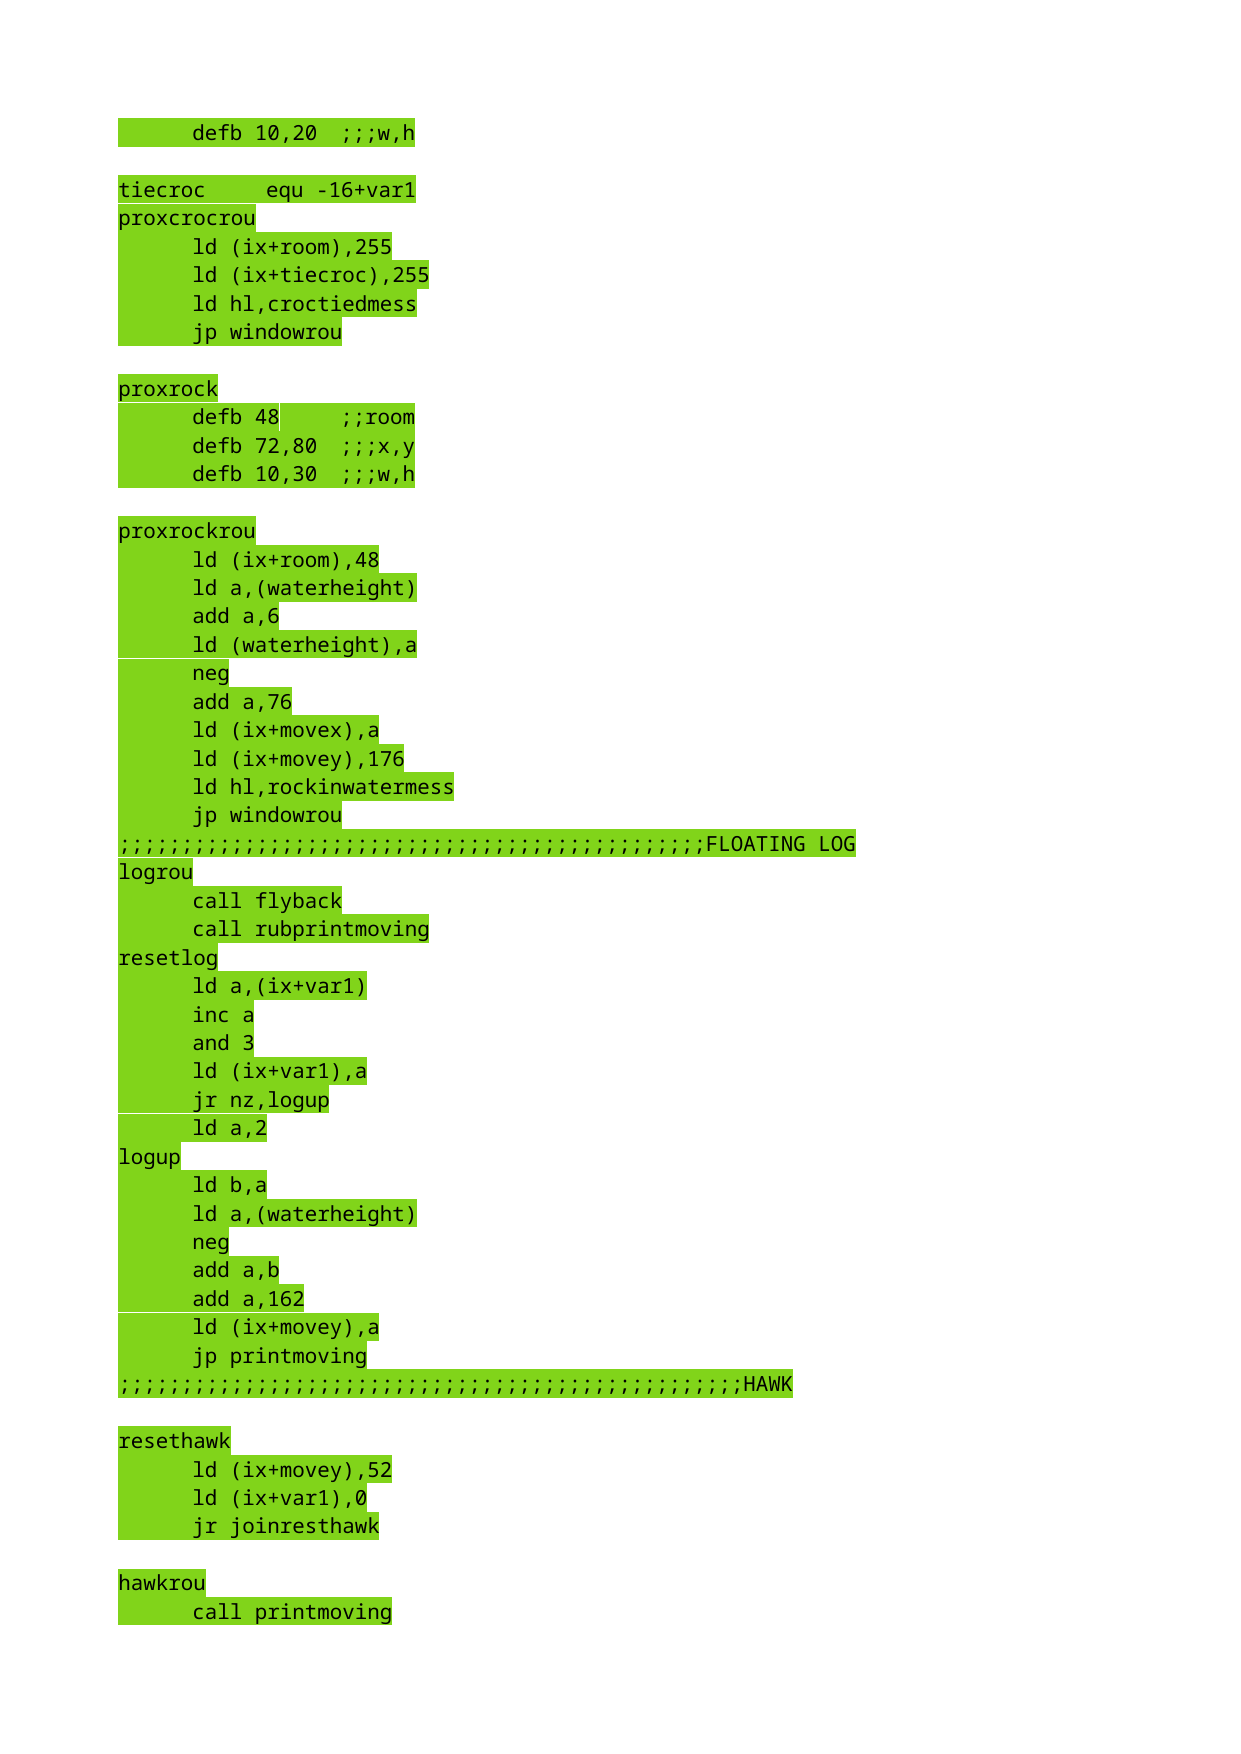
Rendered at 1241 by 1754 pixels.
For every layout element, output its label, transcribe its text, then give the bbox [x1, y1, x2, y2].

text resetlog [118, 943, 1122, 971]
text call rubprintmoving [118, 914, 1122, 943]
text inc a [118, 1000, 1122, 1028]
text ld (ix+room),255 [118, 232, 1122, 260]
text tiecroc equ -16+var1 [118, 175, 1122, 203]
text logrou [118, 857, 1122, 886]
text jr joinresthawk [118, 1512, 1122, 1540]
text ld b,a [118, 1170, 1122, 1199]
text ld (ix+movey),52 [118, 1455, 1122, 1483]
text ld (ix+room),48 [118, 545, 1122, 573]
text jp windowrou [118, 801, 1122, 829]
text ld hl,rockinwatermess [118, 772, 1122, 801]
text proxrockrou [118, 516, 1122, 545]
text defb 72,80 ;;;x,y [118, 431, 1122, 459]
text ld (ix+movey),176 [118, 744, 1122, 772]
text ld (ix+movey),a [118, 1312, 1122, 1341]
text jp windowrou [118, 317, 1122, 346]
text add a,76 [118, 687, 1122, 715]
text defb 48 ;;room [118, 402, 1122, 431]
text add a,162 [118, 1284, 1122, 1312]
text ld (ix+var1),0 [118, 1483, 1122, 1512]
text add a,6 [118, 602, 1122, 630]
text call printmoving [118, 1597, 1122, 1625]
text call flyback [118, 886, 1122, 914]
text neg [118, 658, 1122, 687]
text jp printmoving [118, 1341, 1122, 1369]
text ld (ix+movex),a [118, 715, 1122, 744]
text ;;;;;;;;;;;;;;;;;;;;;;;;;;;;;;;;;;;;;;;;;;;;;;;;;;HAWK [118, 1369, 1122, 1398]
text ld hl,croctiedmess [118, 289, 1122, 317]
text ld a,(waterheight) [118, 573, 1122, 602]
text defb 10,30 ;;;w,h [118, 459, 1122, 488]
text resethawk [118, 1426, 1122, 1455]
text ld a,2 [118, 1113, 1122, 1142]
text hawkrou [118, 1568, 1122, 1597]
text neg [118, 1227, 1122, 1256]
text ld (waterheight),a [118, 630, 1122, 658]
text defb 10,20 ;;;w,h [118, 118, 1122, 147]
text ;;;;;;;;;;;;;;;;;;;;;;;;;;;;;;;;;;;;;;;;;;;;;;;FLOATING LOG [118, 829, 1122, 857]
text add a,b [118, 1256, 1122, 1284]
text ld a,(waterheight) [118, 1199, 1122, 1227]
text and 3 [118, 1028, 1122, 1057]
text ld (ix+tiecroc),255 [118, 260, 1122, 289]
text ld a,(ix+var1) [118, 971, 1122, 1000]
text ld (ix+var1),a [118, 1057, 1122, 1085]
text proxcrocrou [118, 203, 1122, 232]
text logup [118, 1142, 1122, 1170]
text proxrock [118, 374, 1122, 402]
text jr nz,logup [118, 1085, 1122, 1113]
